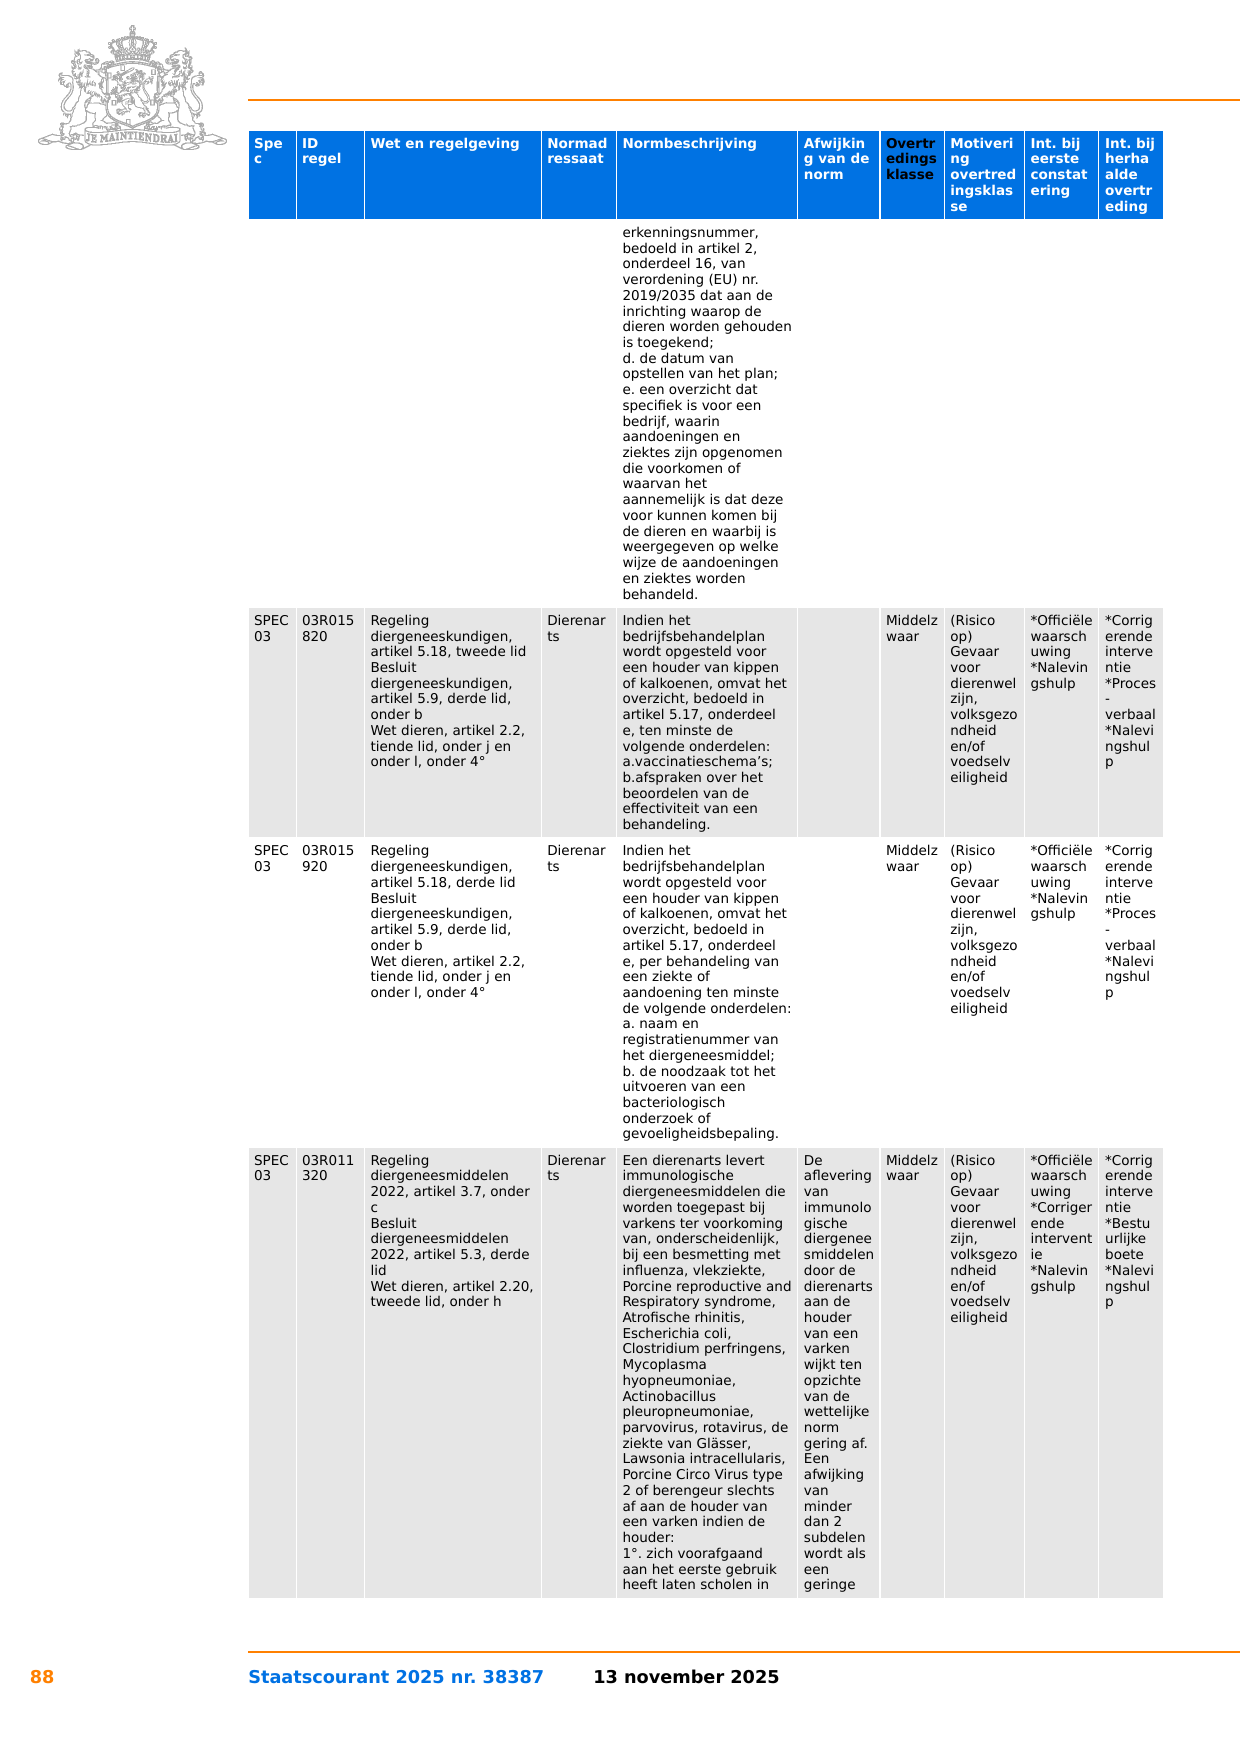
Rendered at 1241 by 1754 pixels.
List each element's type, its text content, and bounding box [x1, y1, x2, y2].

table_cell Regeling diergeneeskundigen, artikel 5.18, tweede lid Besluit diergeneeskundigen, artikel 5.9, derde lid, onder b Wet dieren, artikel 2.2, tiende lid, onder j en onder l, onder 4° [365, 608, 541, 837]
table_cell Regeling diergeneesmiddelen 2022, artikel 3.7, onder c Besluit diergeneesmiddelen 2022, artikel 5.3, derde lid Wet dieren, artikel 2.20, tweede lid, onder h [365, 1148, 541, 1598]
table_cell SPEC03 [249, 1148, 296, 1598]
table_cell [365, 220, 541, 607]
table_header Normbeschrijving [617, 131, 797, 219]
table_cell Dierenarts [542, 839, 616, 1147]
table_cell (Risico op) Gevaar voor dierenwelzijn, volksgezondheid en/of voedselveiligheid [945, 608, 1024, 837]
table_cell [249, 220, 296, 607]
table_cell SPEC03 [249, 608, 296, 837]
table_cell Middelzwaar [881, 1148, 944, 1598]
table_cell [1099, 220, 1163, 607]
table_header Int. bij eerste constatering [1025, 131, 1098, 219]
table_cell *Corrigerende interventie *Proces-verbaal *Nalevingshulp [1099, 608, 1163, 837]
table_cell SPEC03 [249, 839, 296, 1147]
table_cell Middelzwaar [881, 608, 944, 837]
table_cell 03R015820 [297, 608, 364, 837]
table_cell [881, 220, 944, 607]
table_cell [798, 608, 879, 837]
table_cell Indien het bedrijfsbehandelplan wordt opgesteld voor een houder van kippen of kalkoenen, omvat het overzicht, bedoeld in artikel 5.17, onderdeel e, ten minste de volgende onderdelen: a.vaccinatieschema’s; b.afspraken over het beoordelen van de effectiviteit van een behandeling. [617, 608, 797, 837]
table_cell Dierenarts [542, 608, 616, 837]
table_header ID regel [297, 131, 364, 219]
table_cell Regeling diergeneeskundigen, artikel 5.18, derde lid Besluit diergeneeskundigen, artikel 5.9, derde lid, onder b Wet dieren, artikel 2.2, tiende lid, onder j en onder l, onder 4° [365, 839, 541, 1147]
table_cell *Corrigerende interventie *Bestuurlijke boete *Nalevingshulp [1099, 1148, 1163, 1598]
table_cell *Officiële waarschuwing *Nalevingshulp [1025, 608, 1098, 837]
table_header Spec [249, 131, 296, 219]
table_cell erkenningsnummer, bedoeld in artikel 2, onderdeel 16, van verordening (EU) nr. 2019/2035 dat aan de inrichting waarop de dieren worden gehouden is toegekend; d. de datum van opstellen van het plan; e. een overzicht dat specifiek is voor een bedrijf, waarin aandoeningen en ziektes zijn opgenomen die voorkomen of waarvan het aannemelijk is dat deze voor kunnen komen bij de dieren en waarbij is weergegeven op welke wijze de aandoeningen en ziektes worden behandeld. [617, 220, 797, 607]
table_cell Indien het bedrijfsbehandelplan wordt opgesteld voor een houder van kippen of kalkoenen, omvat het overzicht, bedoeld in artikel 5.17, onderdeel e, per behandeling van een ziekte of aandoening ten minste de volgende onderdelen: a. naam en registratienummer van het diergeneesmiddel; b. de noodzaak tot het uitvoeren van een bacteriologisch onderzoek of gevoeligheidsbepaling. [617, 839, 797, 1147]
table_cell 03R011320 [297, 1148, 364, 1598]
table_header Afwijking van de norm [798, 131, 879, 219]
table_header Wet en regelgeving [365, 131, 541, 219]
table_cell *Corrigerende interventie *Proces-verbaal *Nalevingshulp [1099, 839, 1163, 1147]
table_header Overtredingsklasse [881, 131, 944, 219]
table_header Normadressaat [542, 131, 616, 219]
table_cell [1025, 220, 1098, 607]
table_cell Een dierenarts levert immunologische diergeneesmiddelen die worden toegepast bij varkens ter voorkoming van, onderscheidenlijk, bij een besmetting met influenza, vlekziekte, Porcine reproductive and Respiratory syndrome, Atrofische rhinitis, Escherichia coli, Clostridium perfringens, Mycoplasma hyopneumoniae, Actinobacillus pleuropneumoniae, parvovirus, rotavirus, de ziekte van Glässer, Lawsonia intracellularis, Porcine Circo Virus type 2 of berengeur slechts af aan de houder van een varken indien de houder: 1°. zich voorafgaand aan het eerste gebruik heeft laten scholen in [617, 1148, 797, 1598]
table_cell De aflevering van immunologische diergeneesmiddelen door de dierenarts aan de houder van een varken wijkt ten opzichte van de wettelijke norm gering af. Een afwijking van minder dan 2 subdelen wordt als een geringe [798, 1148, 879, 1598]
table_cell *Officiële waarschuwing *Nalevingshulp [1025, 839, 1098, 1147]
table_cell [798, 839, 879, 1147]
table_cell Dierenarts [542, 1148, 616, 1598]
table_cell [798, 220, 879, 607]
table_cell (Risico op) Gevaar voor dierenwelzijn, volksgezondheid en/of voedselveiligheid [945, 1148, 1024, 1598]
table_cell [542, 220, 616, 607]
table_cell Middelzwaar [881, 839, 944, 1147]
table_cell (Risico op) Gevaar voor dierenwelzijn, volksgezondheid en/of voedselveiligheid [945, 839, 1024, 1147]
table_cell [945, 220, 1024, 607]
picture [38, 25, 227, 150]
table_header Int. bij herhaalde overtreding [1099, 131, 1163, 219]
table_cell *Officiële waarschuwing *Corrigerende interventie *Nalevingshulp [1025, 1148, 1098, 1598]
table_cell 03R015920 [297, 839, 364, 1147]
table_cell [297, 220, 364, 607]
table_header Motivering overtredingsklasse [945, 131, 1024, 219]
